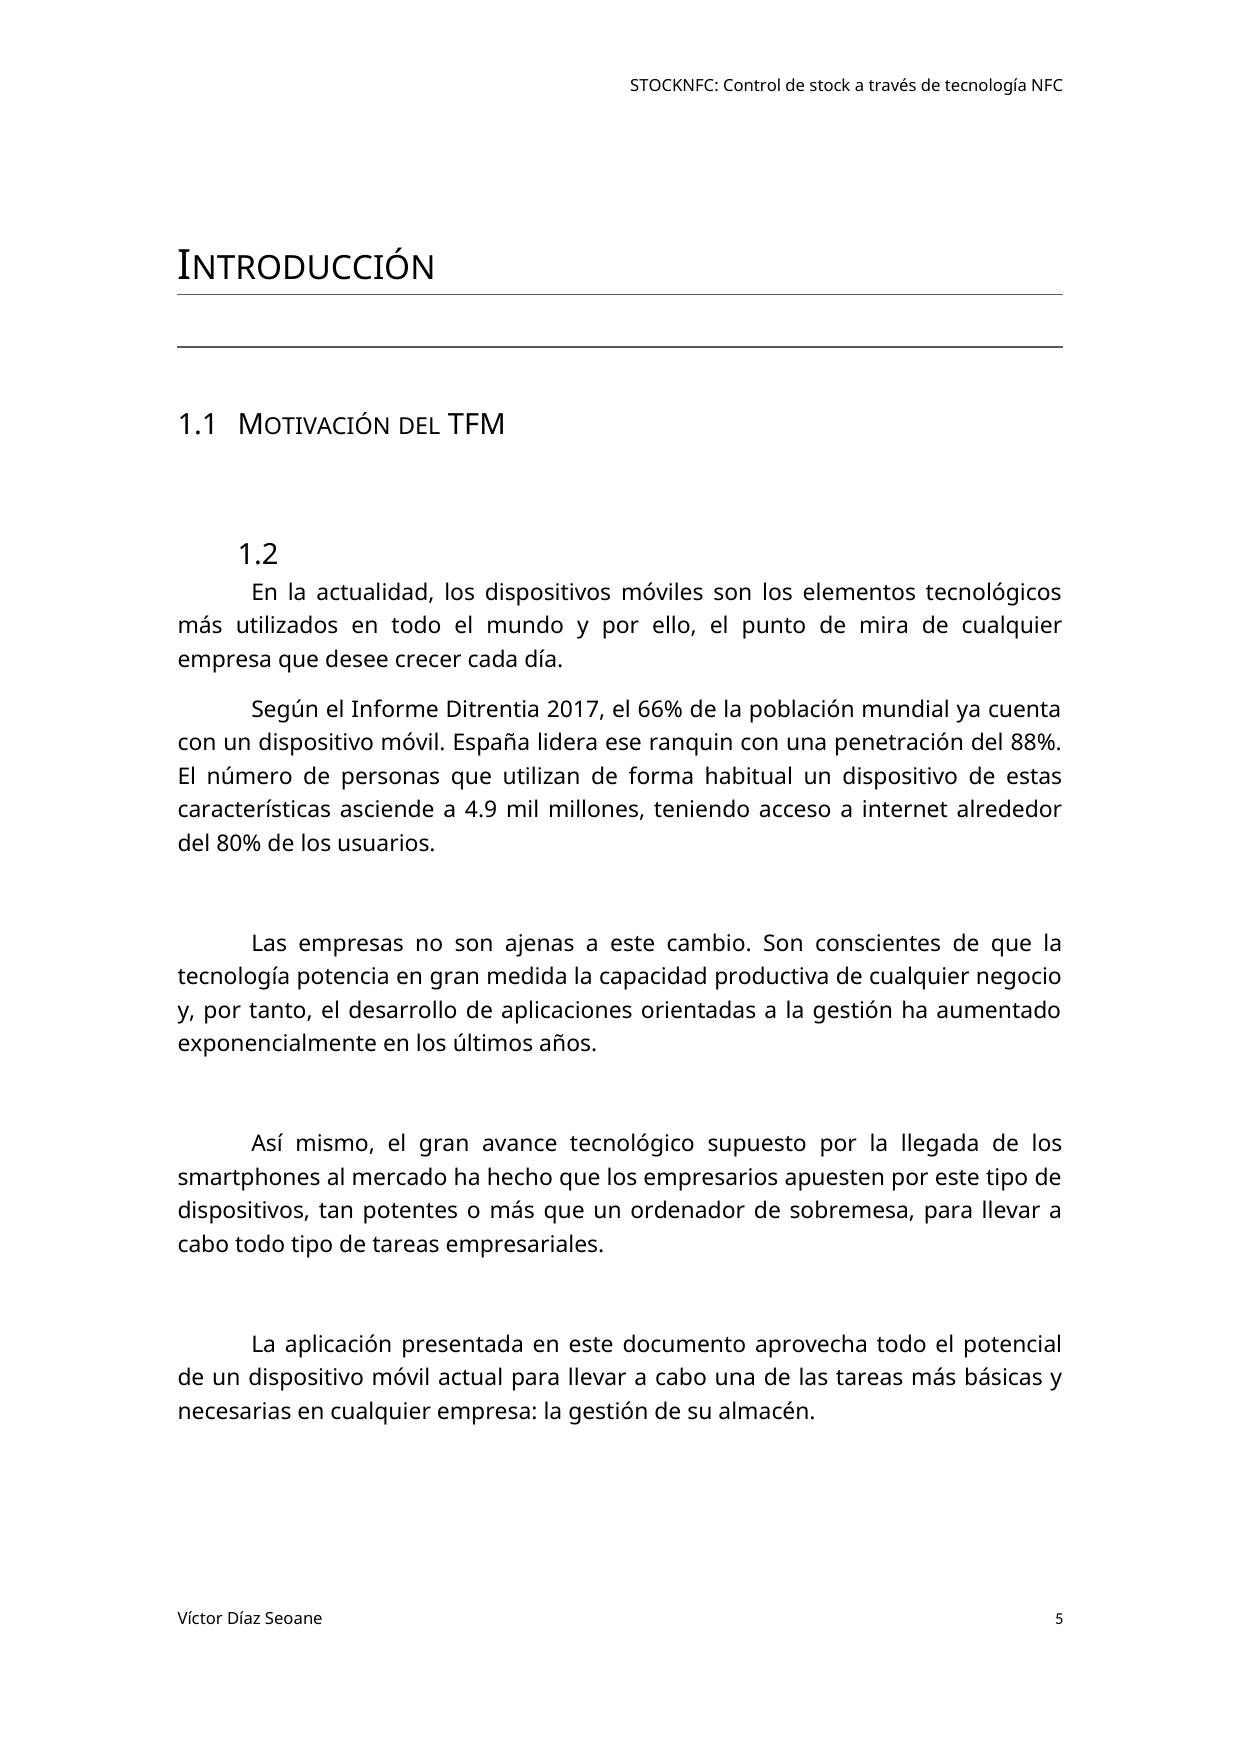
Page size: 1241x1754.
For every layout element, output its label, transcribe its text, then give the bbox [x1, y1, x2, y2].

text Las empresas no son ajenas a este cambio. Son conscientes de que la tecnología potencia en gran medida la capacidad productiva de cualquier negocio y, por tanto, el desarrollo de aplicaciones orientadas a la gestión ha aumentado exponencialmente en los últimos años. [177, 927, 1063, 1058]
text En la actualidad, los dispositivos móviles son los elementos tecnológicos más utilizados en todo el mundo y por ello, el punto de mira de cualquier empresa que desee crecer cada día. [177, 576, 1063, 674]
subtitle Introducción [177, 235, 1063, 294]
text La aplicación presentada en este documento aprovecha todo el potencial de un dispositivo móvil actual para llevar a cabo una de las tareas más básicas y necesarias en cualquier empresa: la gestión de su almacén. [177, 1328, 1063, 1426]
text Así mismo, el gran avance tecnológico supuesto por la llegada de los smartphones al mercado ha hecho que los empresarios apuesten por este tipo de dispositivos, tan potentes o más que un ordenador de sobremesa, para llevar a cabo todo tipo de tareas empresariales. [177, 1127, 1063, 1259]
text Según el Informe Ditrentia 2017, el 66% de la población mundial ya cuenta con un dispositivo móvil. España lidera ese ranquin con una penetración del 88%. El número de personas que utilizan de forma habitual un dispositivo de estas características asciende a 4.9 mil millones, teniendo acceso a internet alrededor del 80% de los usuarios. [177, 693, 1063, 858]
subtitle Motivación del TFM [177, 403, 1063, 443]
